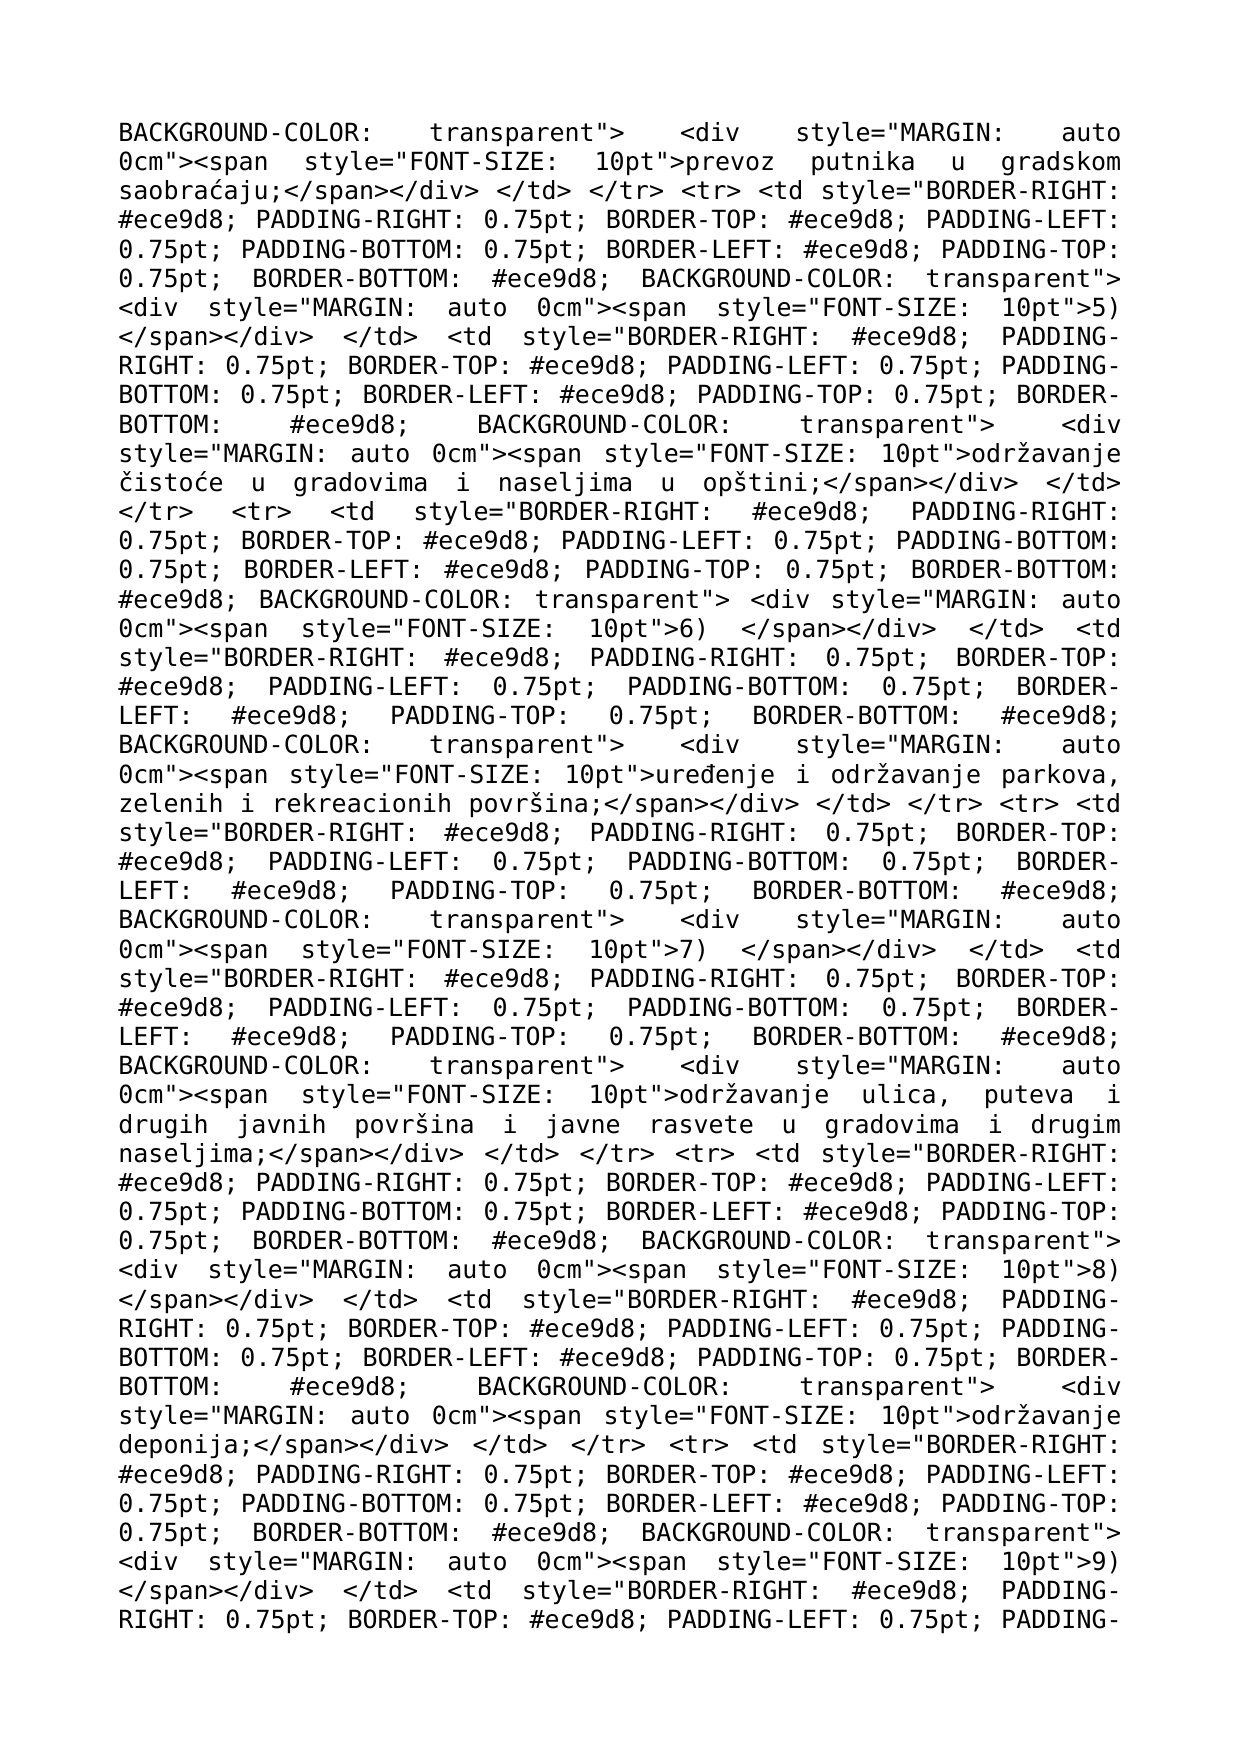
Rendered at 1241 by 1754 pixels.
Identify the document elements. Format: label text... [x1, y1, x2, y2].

text BACKGROUND-COLOR: transparent"> <div style="MARGIN: auto 0cm"><span style="FONT-SIZE: 10pt">prevoz putnika u gradskom saobraćaju;</span></div> </td> </tr> <tr> <td style="BORDER-RIGHT: #ece9d8; PADDING-RIGHT: 0.75pt; BORDER-TOP: #ece9d8; PADDING-LEFT: 0.75pt; PADDING-BOTTOM: 0.75pt; BORDER-LEFT: #ece9d8; PADDING-TOP: 0.75pt; BORDER-BOTTOM: #ece9d8; BACKGROUND-COLOR: transparent"> <div style="MARGIN: auto 0cm"><span style="FONT-SIZE: 10pt">5) </span></div> </td> <td style="BORDER-RIGHT: #ece9d8; PADDING-RIGHT: 0.75pt; BORDER-TOP: #ece9d8; PADDING-LEFT: 0.75pt; PADDING-BOTTOM: 0.75pt; BORDER-LEFT: #ece9d8; PADDING-TOP: 0.75pt; BORDER-BOTTOM: #ece9d8; BACKGROUND-COLOR: transparent"> <div style="MARGIN: auto 0cm"><span style="FONT-SIZE: 10pt">održavanje čistoće u gradovima i naseljima u opštini;</span></div> </td> </tr> <tr> <td style="BORDER-RIGHT: #ece9d8; PADDING-RIGHT: 0.75pt; BORDER-TOP: #ece9d8; PADDING-LEFT: 0.75pt; PADDING-BOTTOM: 0.75pt; BORDER-LEFT: #ece9d8; PADDING-TOP: 0.75pt; BORDER-BOTTOM: #ece9d8; BACKGROUND-COLOR: transparent"> <div style="MARGIN: auto 0cm"><span style="FONT-SIZE: 10pt">6) </span></div> </td> <td style="BORDER-RIGHT: #ece9d8; PADDING-RIGHT: 0.75pt; BORDER-TOP: #ece9d8; PADDING-LEFT: 0.75pt; PADDING-BOTTOM: 0.75pt; BORDER-LEFT: #ece9d8; PADDING-TOP: 0.75pt; BORDER-BOTTOM: #ece9d8; BACKGROUND-COLOR: transparent"> <div style="MARGIN: auto 0cm"><span style="FONT-SIZE: 10pt">uređenje i održavanje parkova, zelenih i rekreacionih površina;</span></div> </td> </tr> <tr> <td style="BORDER-RIGHT: #ece9d8; PADDING-RIGHT: 0.75pt; BORDER-TOP: #ece9d8; PADDING-LEFT: 0.75pt; PADDING-BOTTOM: 0.75pt; BORDER-LEFT: #ece9d8; PADDING-TOP: 0.75pt; BORDER-BOTTOM: #ece9d8; BACKGROUND-COLOR: transparent"> <div style="MARGIN: auto 0cm"><span style="FONT-SIZE: 10pt">7) </span></div> </td> <td style="BORDER-RIGHT: #ece9d8; PADDING-RIGHT: 0.75pt; BORDER-TOP: #ece9d8; PADDING-LEFT: 0.75pt; PADDING-BOTTOM: 0.75pt; BORDER-LEFT: #ece9d8; PADDING-TOP: 0.75pt; BORDER-BOTTOM: #ece9d8; BACKGROUND-COLOR: transparent"> <div style="MARGIN: auto 0cm"><span style="FONT-SIZE: 10pt">održavanje ulica, puteva i drugih javnih površina i javne rasvete u gradovima i drugim naseljima;</span></div> </td> </tr> <tr> <td style="BORDER-RIGHT: #ece9d8; PADDING-RIGHT: 0.75pt; BORDER-TOP: #ece9d8; PADDING-LEFT: 0.75pt; PADDING-BOTTOM: 0.75pt; BORDER-LEFT: #ece9d8; PADDING-TOP: 0.75pt; BORDER-BOTTOM: #ece9d8; BACKGROUND-COLOR: transparent"> <div style="MARGIN: auto 0cm"><span style="FONT-SIZE: 10pt">8) </span></div> </td> <td style="BORDER-RIGHT: #ece9d8; PADDING-RIGHT: 0.75pt; BORDER-TOP: #ece9d8; PADDING-LEFT: 0.75pt; PADDING-BOTTOM: 0.75pt; BORDER-LEFT: #ece9d8; PADDING-TOP: 0.75pt; BORDER-BOTTOM: #ece9d8; BACKGROUND-COLOR: transparent"> <div style="MARGIN: auto 0cm"><span style="FONT-SIZE: 10pt">održavanje deponija;</span></div> </td> </tr> <tr> <td style="BORDER-RIGHT: #ece9d8; PADDING-RIGHT: 0.75pt; BORDER-TOP: #ece9d8; PADDING-LEFT: 0.75pt; PADDING-BOTTOM: 0.75pt; BORDER-LEFT: #ece9d8; PADDING-TOP: 0.75pt; BORDER-BOTTOM: #ece9d8; BACKGROUND-COLOR: transparent"> <div style="MARGIN: auto 0cm"><span style="FONT-SIZE: 10pt">9) </span></div> </td> <td style="BORDER-RIGHT: #ece9d8; PADDING-RIGHT: 0.75pt; BORDER-TOP: #ece9d8; PADDING-LEFT: 0.75pt; PADDING- [118, 118, 1122, 1635]
